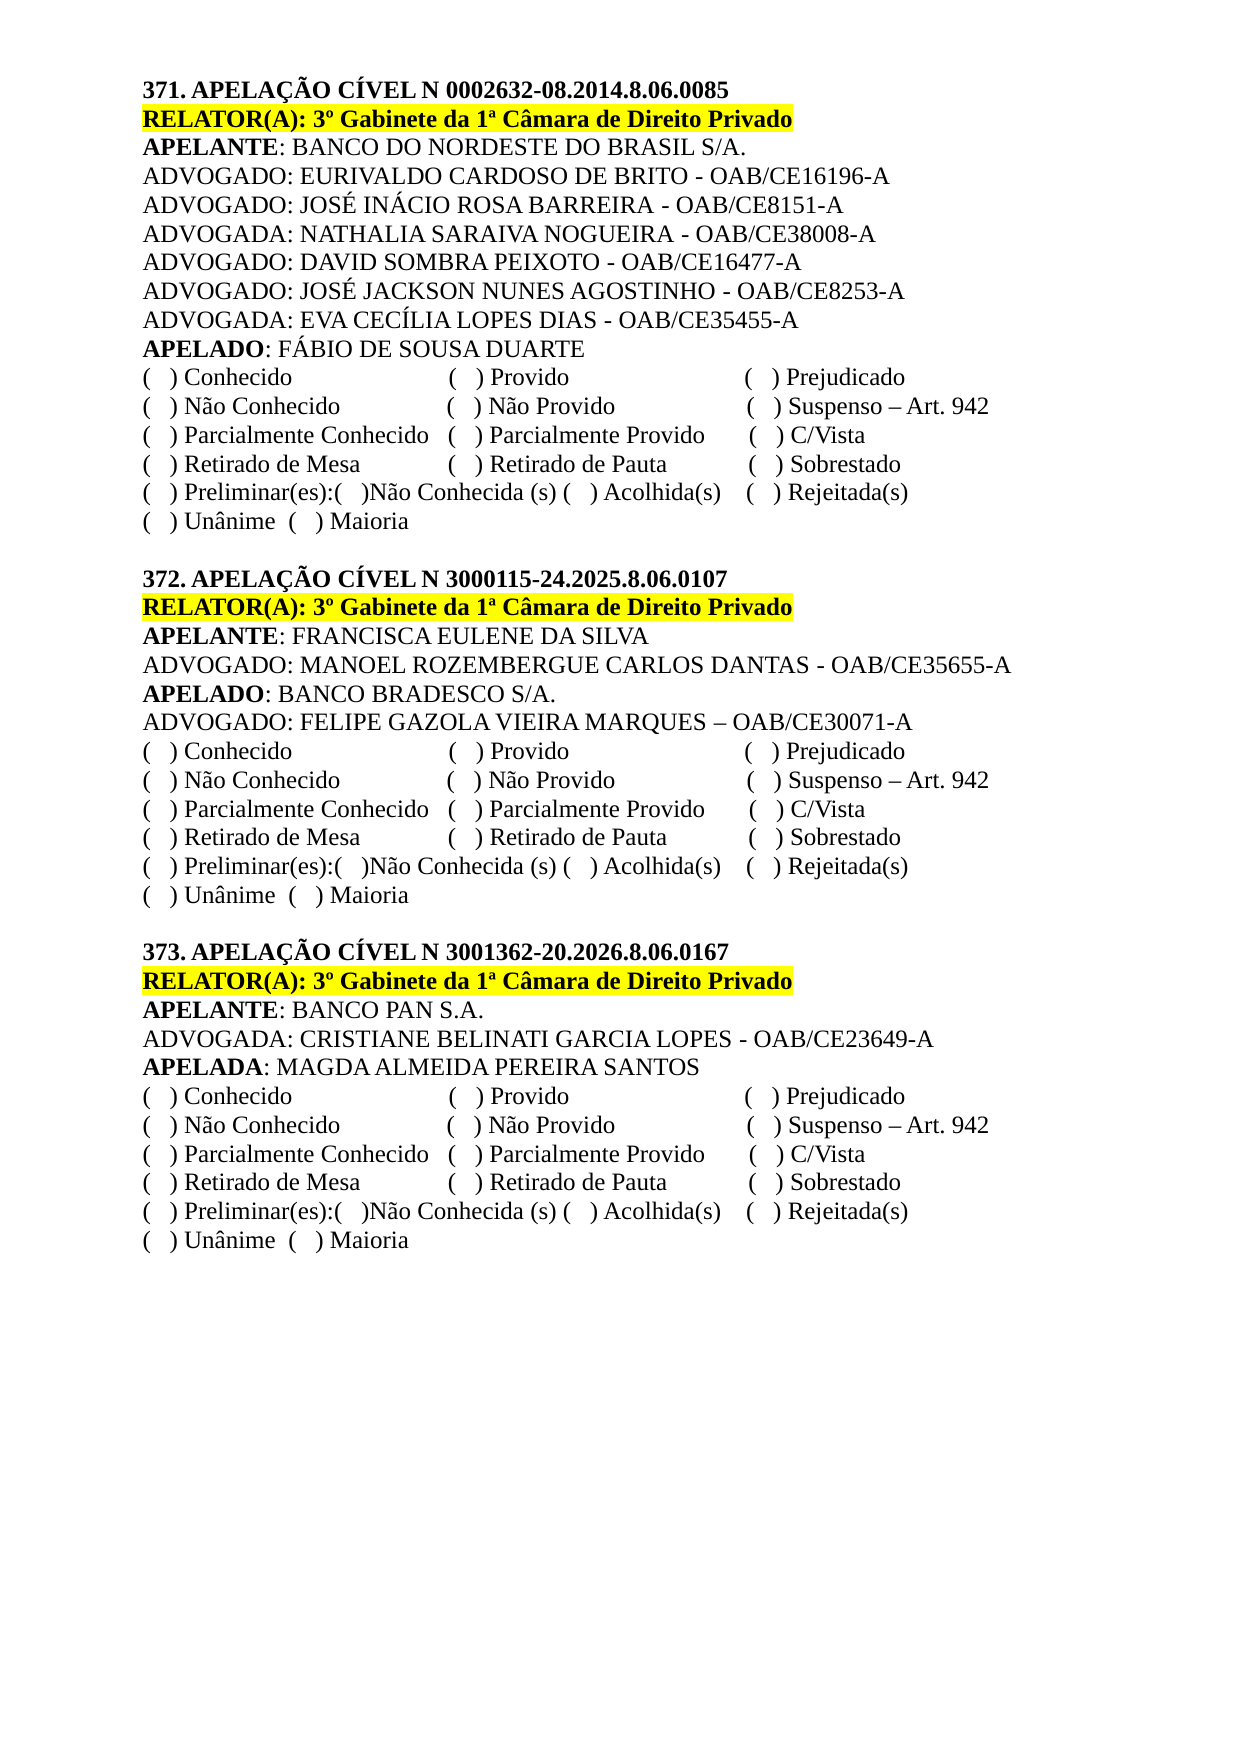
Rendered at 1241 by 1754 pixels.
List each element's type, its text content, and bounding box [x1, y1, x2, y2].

text ( ) Parcialmente Conhecido ( ) Parcialmente Provido ( ) C/Vista [142, 794, 1158, 822]
text ( ) Conhecido ( ) Provido ( ) Prejudicado [142, 736, 1141, 765]
text ( ) Parcialmente Conhecido ( ) Parcialmente Provido ( ) C/Vista [142, 420, 1158, 449]
text ( ) Unânime ( ) Maioria 373. APELAÇÃO CÍVEL N 3001362-20.2026.8.06.0167 RELATOR(A): 3º Gabinete da 1ª Câmara de Direito Privado APELANTE: BANCO PAN S.A. ADVOGADA: CRISTIANE BELINATI GARCIA LOPES - OAB/CE23649-A APELADA: MAGDA ALMEIDA PEREIRA SANTOS [142, 880, 1141, 1081]
text ( ) Preliminar(es):( )Não Conhecida (s) ( ) Acolhida(s) ( ) Rejeitada(s) [142, 851, 1158, 880]
text ( ) Conhecido ( ) Provido ( ) Prejudicado [142, 362, 1141, 391]
text ( ) Preliminar(es):( )Não Conhecida (s) ( ) Acolhida(s) ( ) Rejeitada(s) [142, 477, 1158, 506]
text ( ) Conhecido ( ) Provido ( ) Prejudicado [142, 1081, 1141, 1110]
text ( ) Unânime ( ) Maioria 372. APELAÇÃO CÍVEL N 3000115-24.2025.8.06.0107 RELATOR(A): 3º Gabinete da 1ª Câmara de Direito Privado APELANTE: FRANCISCA EULENE DA SILVA ADVOGADO: MANOEL ROZEMBERGUE CARLOS DANTAS - OAB/CE35655-A APELADO: BANCO BRADESCO S/A. ADVOGADO: FELIPE GAZOLA VIEIRA MARQUES – OAB/CE30071-A [142, 506, 1141, 736]
text ( ) Retirado de Mesa ( ) Retirado de Pauta ( ) Sobrestado [142, 1167, 1158, 1196]
text ( ) Unânime ( ) Maioria [142, 1225, 1141, 1311]
text ( ) Preliminar(es):( )Não Conhecida (s) ( ) Acolhida(s) ( ) Rejeitada(s) [142, 1196, 1158, 1225]
text ( ) Parcialmente Conhecido ( ) Parcialmente Provido ( ) C/Vista [142, 1139, 1158, 1167]
text ( ) Não Conhecido ( ) Não Provido ( ) Suspenso – Art. 942 [142, 765, 1158, 794]
text 371. APELAÇÃO CÍVEL N 0002632-08.2014.8.06.0085 RELATOR(A): 3º Gabinete da 1ª Câmara de Direito Privado APELANTE: BANCO DO NORDESTE DO BRASIL S/A. ADVOGADO: EURIVALDO CARDOSO DE BRITO - OAB/CE16196-A ADVOGADO: JOSÉ INÁCIO ROSA BARREIRA - OAB/CE8151-A ADVOGADA: NATHALIA SARAIVA NOGUEIRA - OAB/CE38008-A ADVOGADO: DAVID SOMBRA PEIXOTO - OAB/CE16477-A ADVOGADO: JOSÉ JACKSON NUNES AGOSTINHO - OAB/CE8253-A ADVOGADA: EVA CECÍLIA LOPES DIAS - OAB/CE35455-A APELADO: FÁBIO DE SOUSA DUARTE [142, 75, 1141, 362]
text ( ) Retirado de Mesa ( ) Retirado de Pauta ( ) Sobrestado [142, 822, 1158, 851]
text ( ) Não Conhecido ( ) Não Provido ( ) Suspenso – Art. 942 [142, 1110, 1158, 1139]
text ( ) Retirado de Mesa ( ) Retirado de Pauta ( ) Sobrestado [142, 449, 1158, 477]
text ( ) Não Conhecido ( ) Não Provido ( ) Suspenso – Art. 942 [142, 391, 1158, 420]
